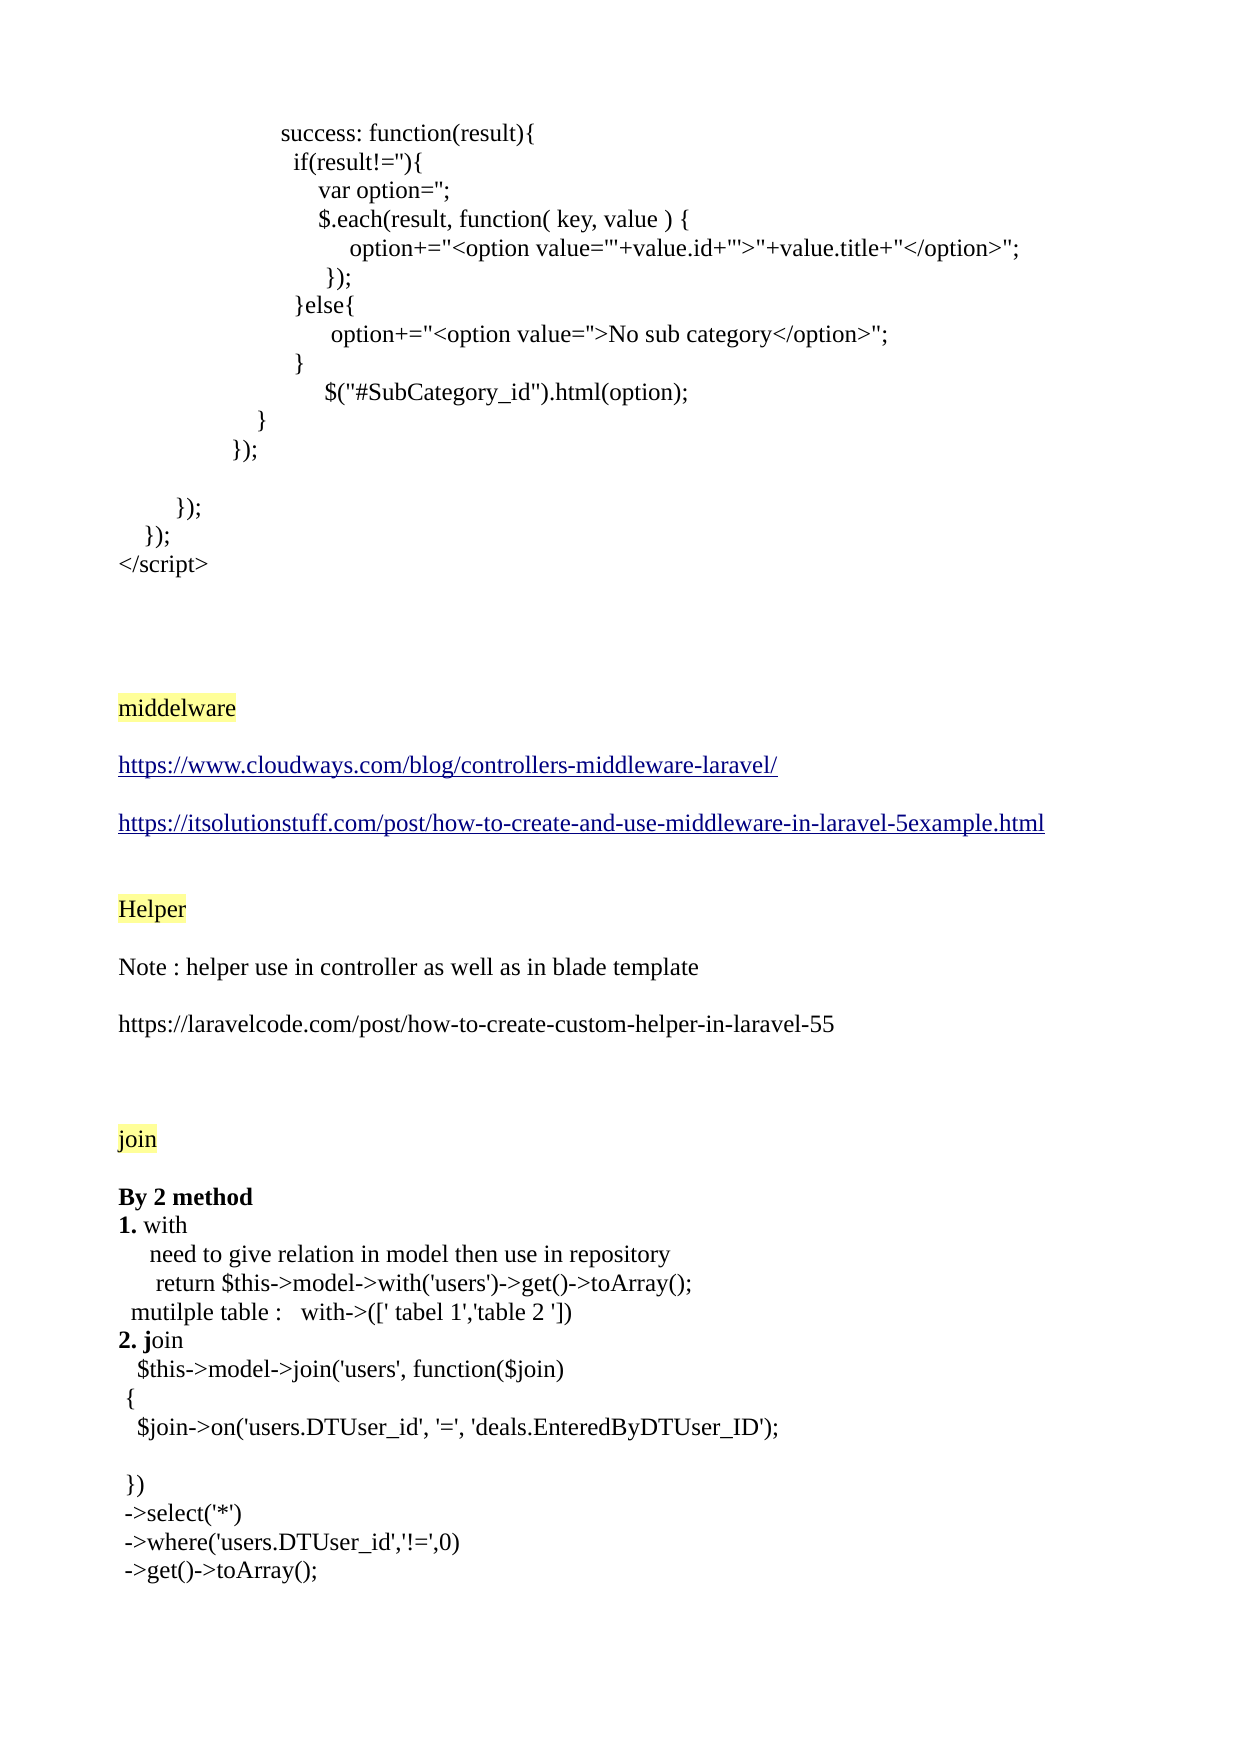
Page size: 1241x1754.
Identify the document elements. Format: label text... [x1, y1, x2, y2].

text Note : helper use in controller as well as in blade template [118, 952, 1122, 981]
text var option=''; [118, 176, 1122, 204]
text option+="<option value=''>No sub category</option>"; [118, 319, 1122, 348]
text $this->model->join('users', function($join) [118, 1354, 1122, 1383]
text ->where('users.DTUser_id','!=',0) [118, 1527, 1122, 1556]
text $join->on('users.DTUser_id', '=', 'deals.EnteredByDTUser_ID'); [118, 1412, 1122, 1441]
text need to give relation in model then use in repository [118, 1239, 1122, 1268]
text https://www.cloudways.com/blog/controllers-middleware-laravel/ [118, 751, 1122, 779]
text 2. join [118, 1326, 1122, 1354]
text middelware [118, 693, 1122, 722]
text https://laravelcode.com/post/how-to-create-custom-helper-in-laravel-55 [118, 1009, 1122, 1038]
text By 2 method [118, 1182, 1122, 1211]
text }); [118, 492, 1122, 521]
text $("#SubCategory_id").html(option); [118, 377, 1122, 406]
text join [118, 1124, 1122, 1153]
text option+="<option value='"+value.id+"'>"+value.title+"</option>"; [118, 233, 1122, 262]
text ->get()->toArray(); [118, 1556, 1122, 1584]
text Helper [118, 894, 1122, 923]
text { [118, 1383, 1122, 1412]
text https://itsolutionstuff.com/post/how-to-create-and-use-middleware-in-laravel-5example.html [118, 808, 1122, 837]
text ->select('*') [118, 1498, 1122, 1527]
text }); [118, 521, 1122, 549]
text if(result!=''){ [118, 147, 1122, 176]
text $.each(result, function( key, value ) { [118, 204, 1122, 233]
text }); [118, 434, 1122, 463]
text 1. with [118, 1211, 1122, 1239]
text success: function(result){ [118, 118, 1122, 147]
text </script> [118, 549, 1122, 578]
text return $this->model->with('users')->get()->toArray(); [118, 1268, 1122, 1297]
text }); [118, 262, 1122, 291]
text } [118, 406, 1122, 434]
text }) [118, 1469, 1122, 1498]
text }else{ [118, 291, 1122, 319]
text } [118, 348, 1122, 377]
text mutilple table : with->([' tabel 1','table 2 ']) [118, 1297, 1122, 1326]
